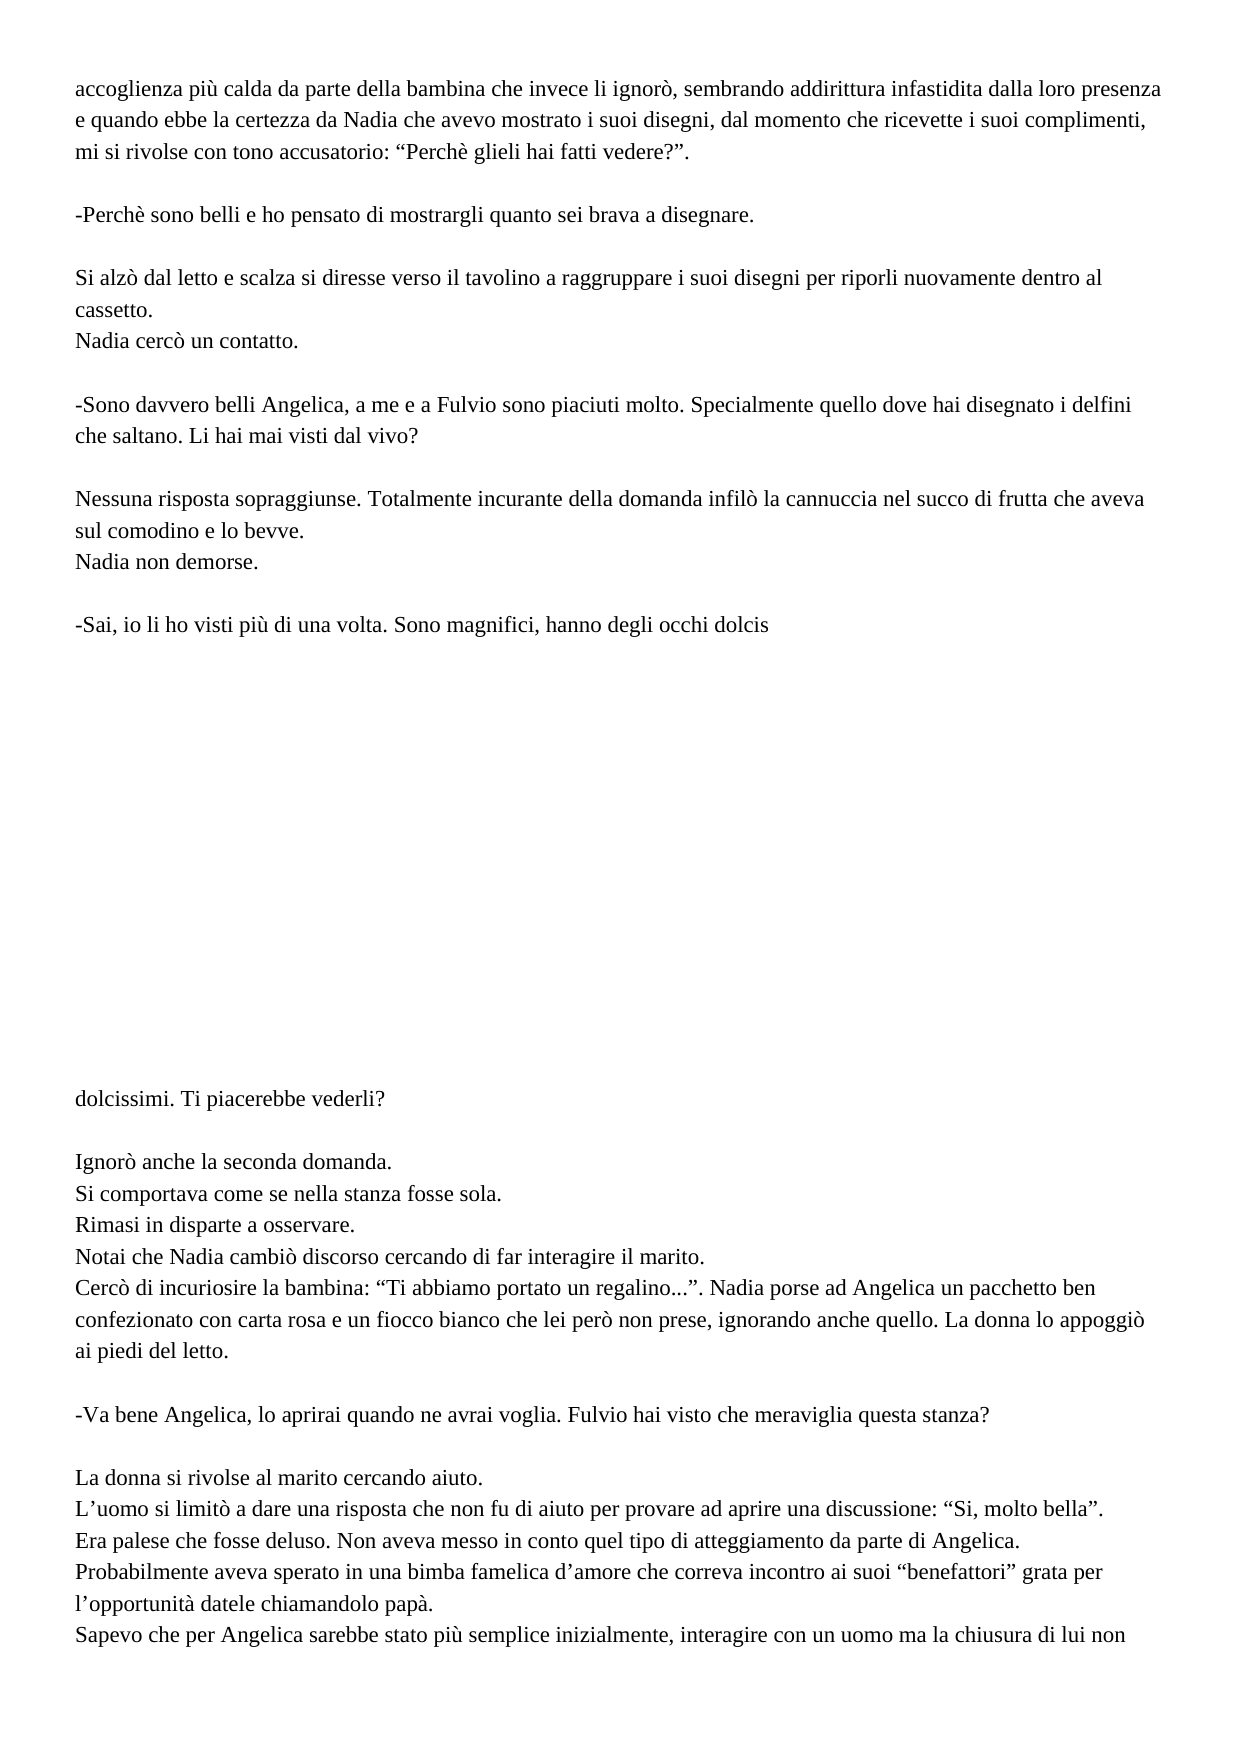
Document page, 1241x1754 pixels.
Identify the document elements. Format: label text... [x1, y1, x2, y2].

text Probabilmente aveva sperato in una bimba famelica d’amore che correva incontro ai suoi “benefattori” grata per l’opportunità datele chiamandolo papà. [75, 1558, 1165, 1616]
text Cercò di incuriosire la bambina: “Ti abbiamo portato un regalino...”. Nadia porse ad Angelica un pacchetto ben confezionato con carta rosa e un fiocco bianco che lei però non prese, ignorando anche quello. La donna lo appoggiò ai piedi del letto. [75, 1274, 1165, 1364]
text dolcissimi. Ti piacerebbe vederli? [75, 1085, 1165, 1111]
text Nadia cercò un contatto. [75, 327, 1165, 354]
text Ignorò anche la seconda domanda. [75, 1148, 1165, 1174]
text -Va bene Angelica, lo aprirai quando ne avrai voglia. Fulvio hai visto che meraviglia questa stanza? [75, 1401, 1165, 1427]
text Si alzò dal letto e scalza si diresse verso il tavolino a raggruppare i suoi disegni per riporli nuovamente dentro al cassetto. [75, 264, 1165, 322]
text Rimasi in disparte a osservare. [75, 1211, 1165, 1238]
text Sapevo che per Angelica sarebbe stato più semplice inizialmente, interagire con un uomo ma la chiusura di lui non [75, 1622, 1165, 1648]
text Nessuna risposta sopraggiunse. Totalmente incurante della domanda infilò la cannuccia nel succo di frutta che aveva sul comodino e lo bevve. [75, 485, 1165, 543]
text accoglienza più calda da parte della bambina che invece li ignorò, sembrando addirittura infastidita dalla loro presenza e quando ebbe la certezza da Nadia che avevo mostrato i suoi disegni, dal momento che ricevette i suoi complimenti, mi si rivolse con tono accusatorio: “Perchè glieli hai fatti vedere?”. [75, 75, 1165, 164]
text La donna si rivolse al marito cercando aiuto. [75, 1464, 1165, 1490]
text -Sai, io li ho visti più di una volta. Sono magnifici, hanno degli occhi dolcis [75, 612, 1165, 638]
text -Perchè sono belli e ho pensato di mostrargli quanto sei brava a disegnare. [75, 201, 1165, 228]
text -Sono davvero belli Angelica, a me e a Fulvio sono piaciuti molto. Specialmente quello dove hai disegnato i delfini che saltano. Li hai mai visti dal vivo? [75, 391, 1165, 448]
text Nadia non demorse. [75, 548, 1165, 575]
text Era palese che fosse deluso. Non aveva messo in conto quel tipo di atteggiamento da parte di Angelica. [75, 1527, 1165, 1553]
text Notai che Nadia cambiò discorso cercando di far interagire il marito. [75, 1243, 1165, 1269]
text Si comportava come se nella stanza fosse sola. [75, 1180, 1165, 1206]
text L’uomo si limitò a dare una risposta che non fu di aiuto per provare ad aprire una discussione: “Si, molto bella”. [75, 1495, 1165, 1522]
